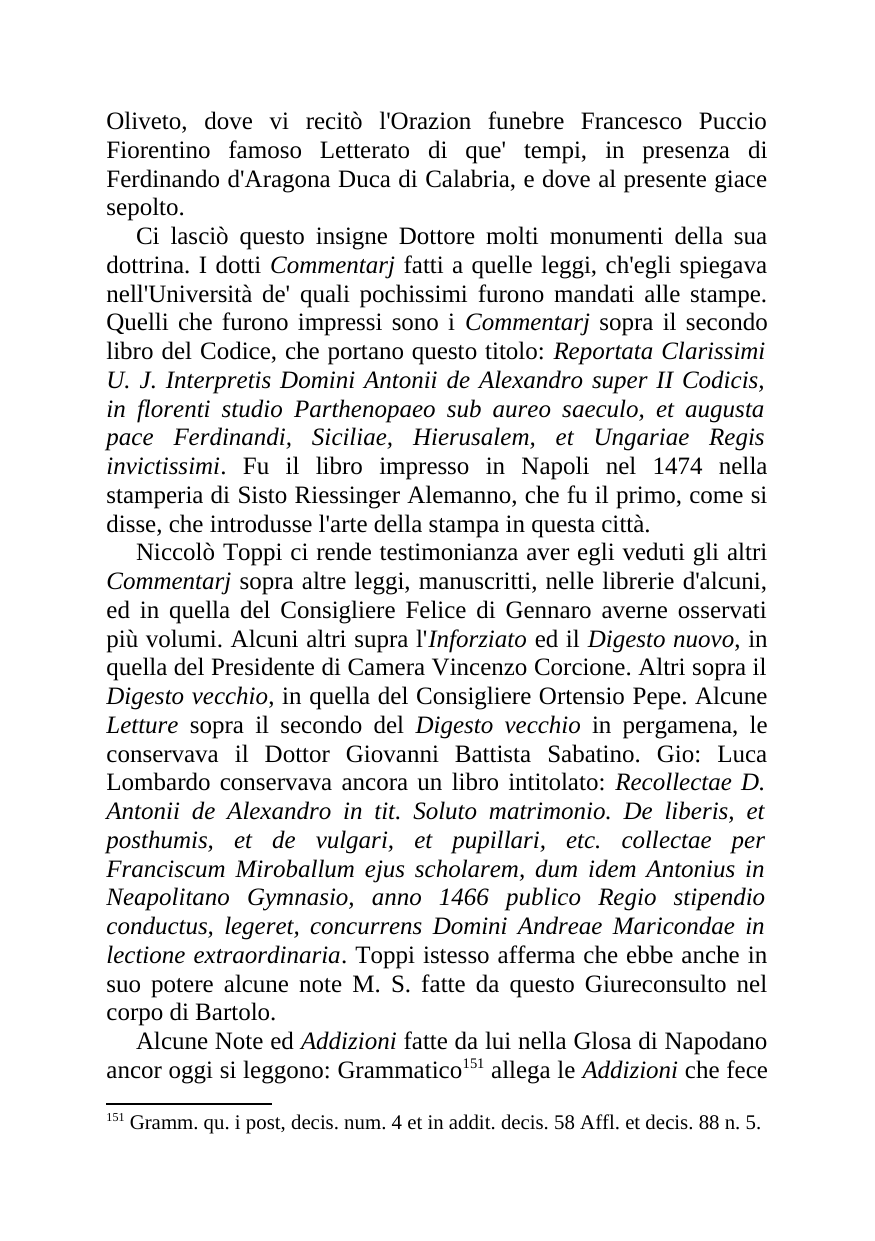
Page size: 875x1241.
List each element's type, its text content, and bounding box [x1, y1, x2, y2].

text Alcune Note ed Addizioni fatte da lui nella Glosa di Napodano ancor oggi si leggono: Grammatico allega le Addizioni che fece [106, 1026, 768, 1084]
text Gramm. qu. i post, decis. num. 4 et in addit. decis. 58 Affl. et decis. 88 n. 5. [106, 1110, 768, 1134]
text Niccolò Toppi ci rende testimonianza aver egli veduti gli altri Commentarj sopra altre leggi, manuscritti, nelle librerie d'alcuni, ed in quella del Consigliere Felice di Gennaro averne osservati più volumi. Alcuni altri supra l'Inforziato ed il Digesto nuovo, in quella del Presidente di Camera Vincenzo Corcione. Altri sopra il Digesto vecchio, in quella del Consigliere Ortensio Pepe. Alcune Letture sopra il secondo del Digesto vecchio in pergamena, le conservava il Dottor Giovanni Battista Sabatino. Gio: Luca Lombardo conservava ancora un libro intitolato: Recollectae D. Antonii de Alexandro in tit. Soluto matrimonio. De liberis, et posthumis, et de vulgari, et pupillari, etc. collectae per Franciscum Miroballum ejus scholarem, dum idem Antonius in Neapolitano Gymnasio, anno 1466 publico Regio stipendio conductus, legeret, concurrens Domini Andreae Maricondae in lectione extraordinaria. Toppi istesso afferma che ebbe anche in suo potere alcune note M. S. fatte da questo Giureconsulto nel corpo di Bartolo. [106, 537, 768, 1026]
text Oliveto, dove vi recitò l'Orazion funebre Francesco Puccio Fiorentino famoso Letterato di que' tempi, in presenza di Ferdinando d'Aragona Duca di Calabria, e dove al presente giace sepolto. [106, 106, 768, 221]
text Ci lasciò questo insigne Dottore molti monumenti della sua dottrina. I dotti Commentarj fatti a quelle leggi, ch'egli spiegava nell'Università de' quali pochissimi furono mandati alle stampe. Quelli che furono impressi sono i Commentarj sopra il secondo libro del Codice, che portano questo titolo: Reportata Clarissimi U. J. Interpretis Domini Antonii de Alexandro super II Codicis, in florenti studio Parthenopaeo sub aureo saeculo, et augusta pace Ferdinandi, Siciliae, Hierusalem, et Ungariae Regis invictissimi. Fu il libro impresso in Napoli nel 1474 nella stamperia di Sisto Riessinger Alemanno, che fu il primo, come si disse, che introdusse l'arte della stampa in questa città. [106, 221, 768, 537]
